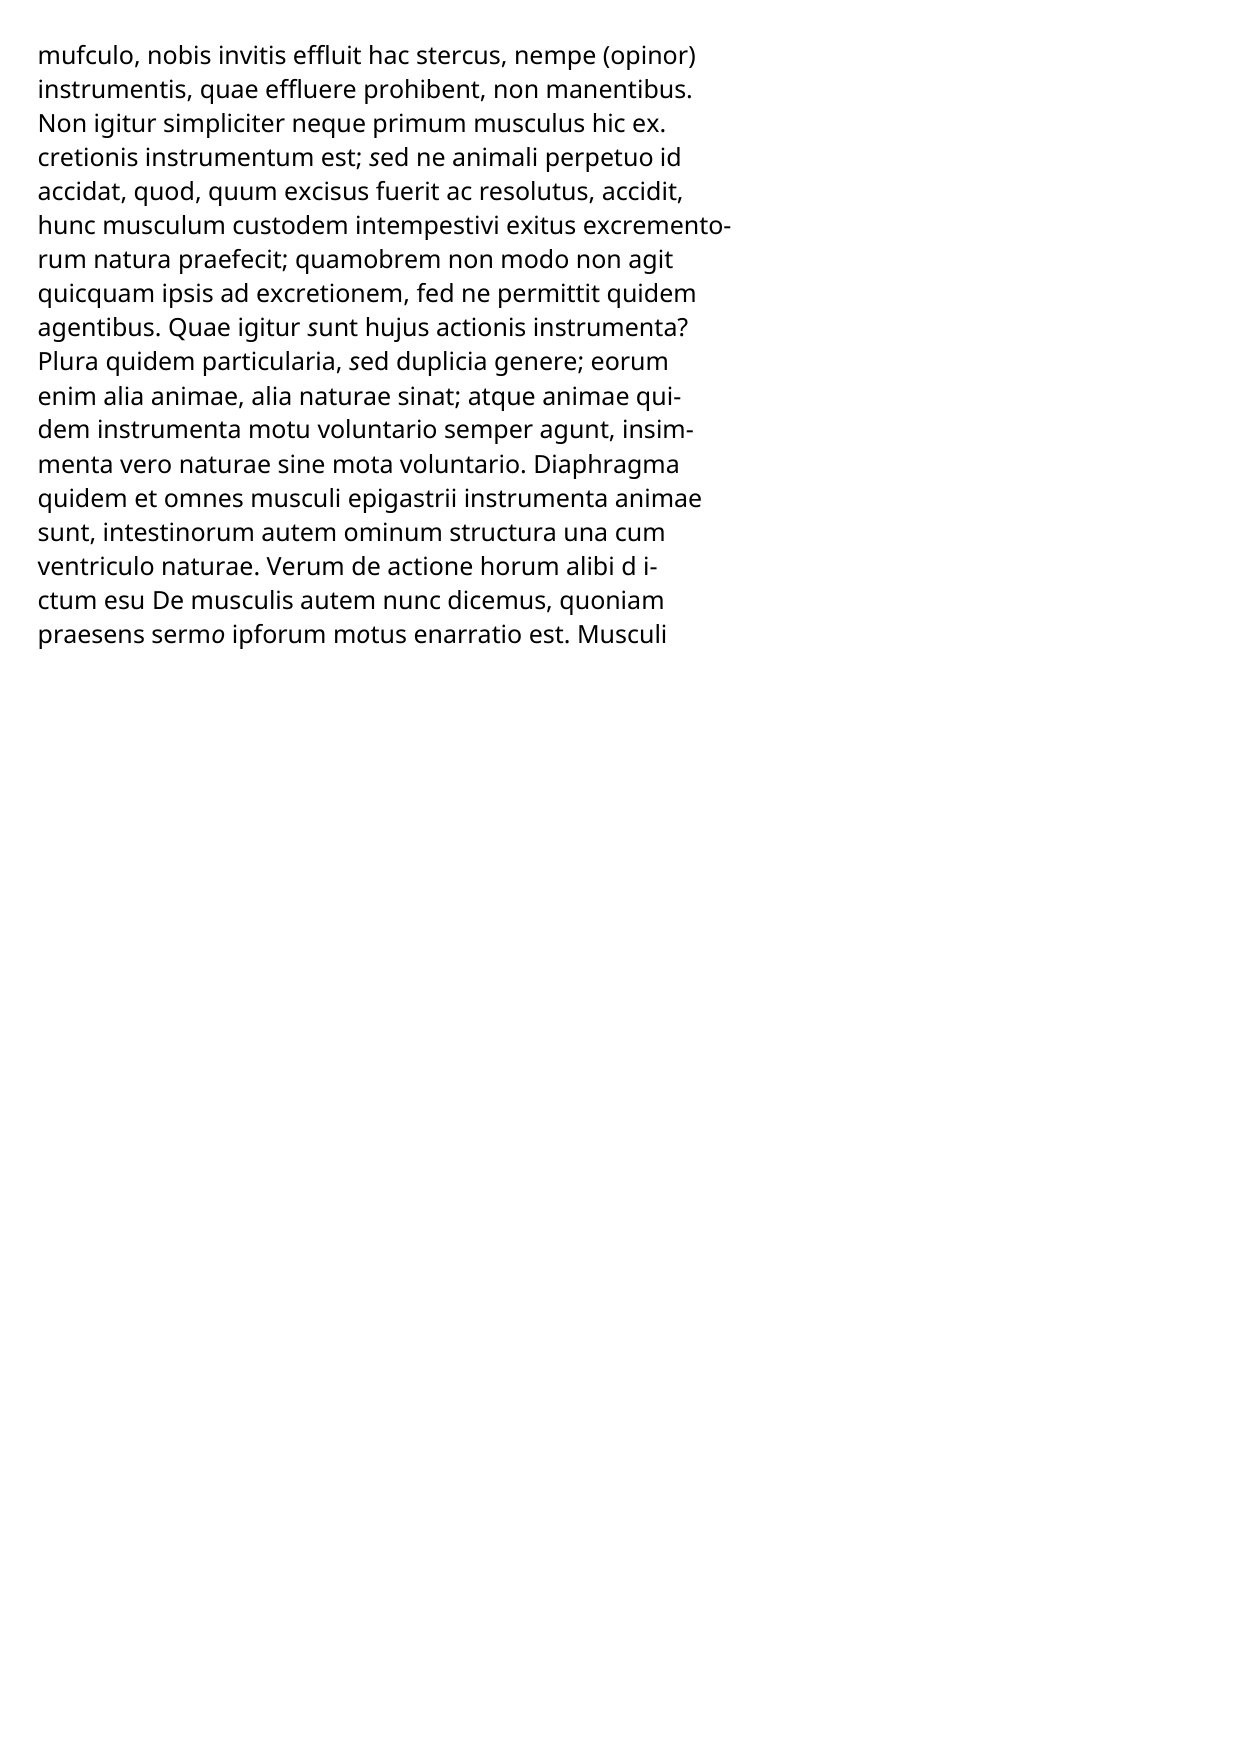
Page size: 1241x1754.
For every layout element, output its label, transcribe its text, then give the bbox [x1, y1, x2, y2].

text mufculo, nobis invitis effluit hac stercus, nempe (opinor) instrumentis, quae effluere prohibent, non manentibus. Non igitur simpliciter neque primum musculus hic ex. cretionis instrumentum est; sed ne animali perpetuo id accidat, quod, quum excisus fuerit ac resolutus, accidit, hunc musculum custodem intempestivi exitus excremento- rum natura praefecit; quamobrem non modo non agit quicquam ipsis ad excretionem, fed ne permittit quidem agentibus. Quae igitur sunt hujus actionis instrumenta? Plura quidem particularia, sed duplicia genere; eorum enim alia animae, alia naturae sinat; atque animae qui- dem instrumenta motu voluntario semper agunt, insim- menta vero naturae sine mota voluntario. Diaphragma quidem et omnes musculi epigastrii instrumenta animae sunt, intestinorum autem ominum structura una cum ventriculo naturae. Verum de actione horum alibi d i- ctum esu De musculis autem nunc dicemus, quoniam praesens sermo ipforum motus enarratio est. Musculi [37, 37, 1203, 651]
